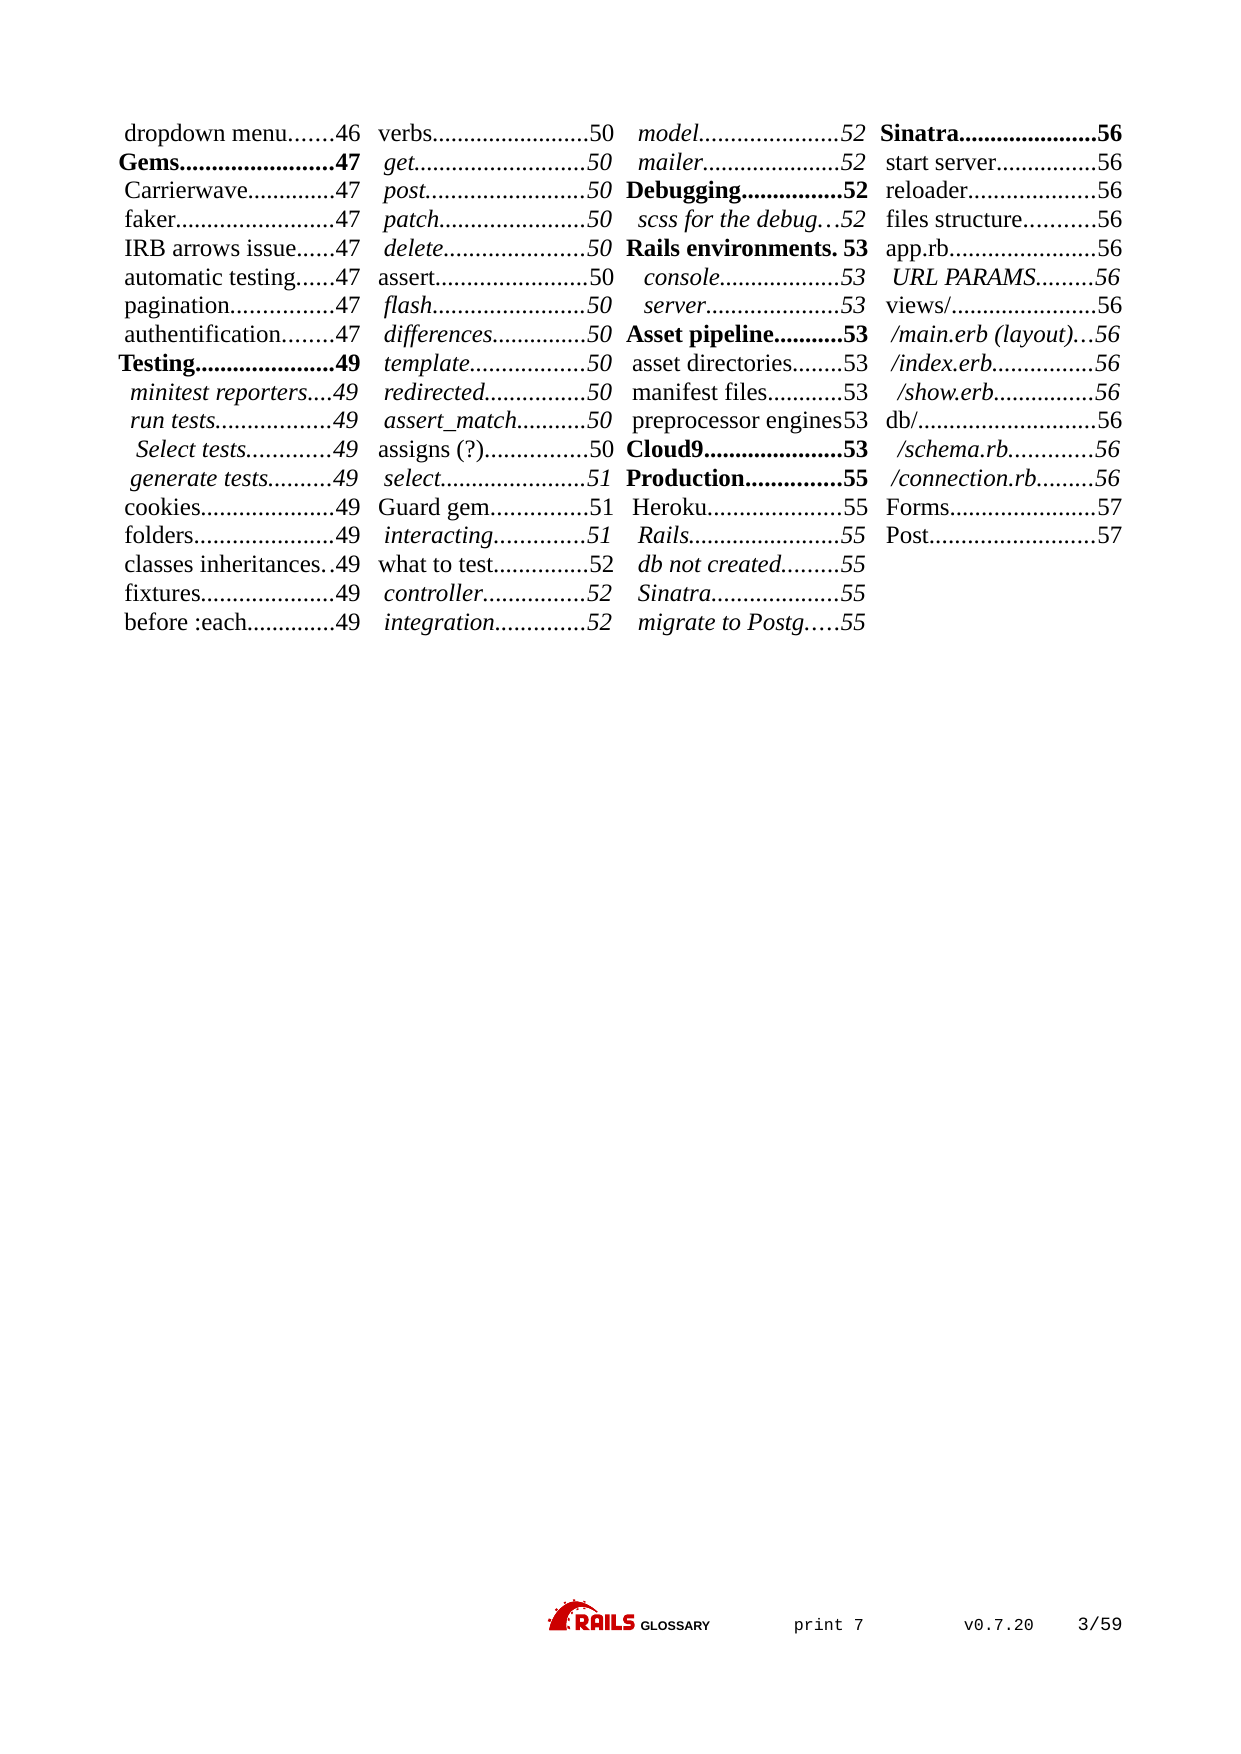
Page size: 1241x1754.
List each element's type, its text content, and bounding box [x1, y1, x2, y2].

text db/ 56 [886, 406, 1122, 434]
text dropdown menu 46 [124, 118, 360, 147]
text /schema.rb 56 [891, 434, 1122, 463]
text Asset pipeline 53 [626, 319, 868, 348]
text automatic testing 47 [124, 262, 360, 291]
text post 50 [384, 176, 614, 204]
text console 53 [643, 262, 868, 291]
text app.rb 56 [886, 233, 1122, 262]
text URL PARAMS 56 [891, 262, 1122, 291]
text delete 50 [384, 233, 614, 262]
text IRB arrows issue 47 [124, 233, 360, 262]
text asset directories 53 [632, 348, 868, 377]
text get 50 [384, 147, 614, 176]
text Carrierwave 47 [124, 176, 360, 204]
text /connection.rb 56 [891, 463, 1122, 492]
text faker 47 [124, 204, 360, 233]
text interacting 51 [384, 521, 614, 549]
text Cloud9 53 [626, 434, 868, 463]
text Testing 49 [118, 348, 360, 377]
text differences 50 [384, 319, 614, 348]
text assert_match 50 [384, 406, 614, 434]
text authentification 47 [124, 319, 360, 348]
text files structure 56 [886, 204, 1122, 233]
text Debugging 52 [626, 176, 868, 204]
text reloader 56 [886, 176, 1122, 204]
text server 53 [643, 291, 868, 319]
text Sinatra 56 [880, 118, 1122, 147]
text assert 50 [378, 262, 614, 291]
text select 51 [384, 463, 614, 492]
text Rails environments 53 [626, 233, 868, 262]
text Sinatra 55 [638, 578, 868, 607]
text manifest files 53 [632, 377, 868, 406]
text folders 49 [124, 521, 360, 549]
text generate tests 49 [130, 463, 360, 492]
text Forms 57 [886, 492, 1122, 521]
text Select tests 49 [136, 434, 360, 463]
text what to test 52 [378, 549, 614, 578]
text migrate to Postg 55 [638, 607, 868, 636]
text preprocessor engines 53 [632, 406, 868, 434]
text db not created 55 [638, 549, 868, 578]
text Heroku 55 [632, 492, 868, 521]
text start server 56 [886, 147, 1122, 176]
text patch 50 [384, 204, 614, 233]
text flash 50 [384, 291, 614, 319]
text assigns (?) 50 [378, 434, 614, 463]
text controller 52 [384, 578, 614, 607]
text integration 52 [384, 607, 614, 636]
text /show.erb 56 [891, 377, 1122, 406]
text Guard gem 51 [378, 492, 614, 521]
text fixtures 49 [124, 578, 360, 607]
text model 52 [638, 118, 868, 147]
text Rails 55 [638, 521, 868, 549]
text template 50 [384, 348, 614, 377]
text scss for the debug 52 [638, 204, 868, 233]
text classes inheritances 49 [124, 549, 360, 578]
text cookies 49 [124, 492, 360, 521]
text before :each 49 [124, 607, 360, 636]
text redirected 50 [384, 377, 614, 406]
text mailer 52 [638, 147, 868, 176]
text minitest reporters 49 [130, 377, 360, 406]
text Production 55 [626, 463, 868, 492]
text Gems 47 [118, 147, 360, 176]
text verbs 50 [378, 118, 614, 147]
text views/ 56 [886, 291, 1122, 319]
text pagination 47 [124, 291, 360, 319]
text Post 57 [886, 521, 1122, 549]
text /main.erb (layout) 56 [891, 319, 1122, 348]
text /index.erb 56 [891, 348, 1122, 377]
text run tests 49 [130, 406, 360, 434]
